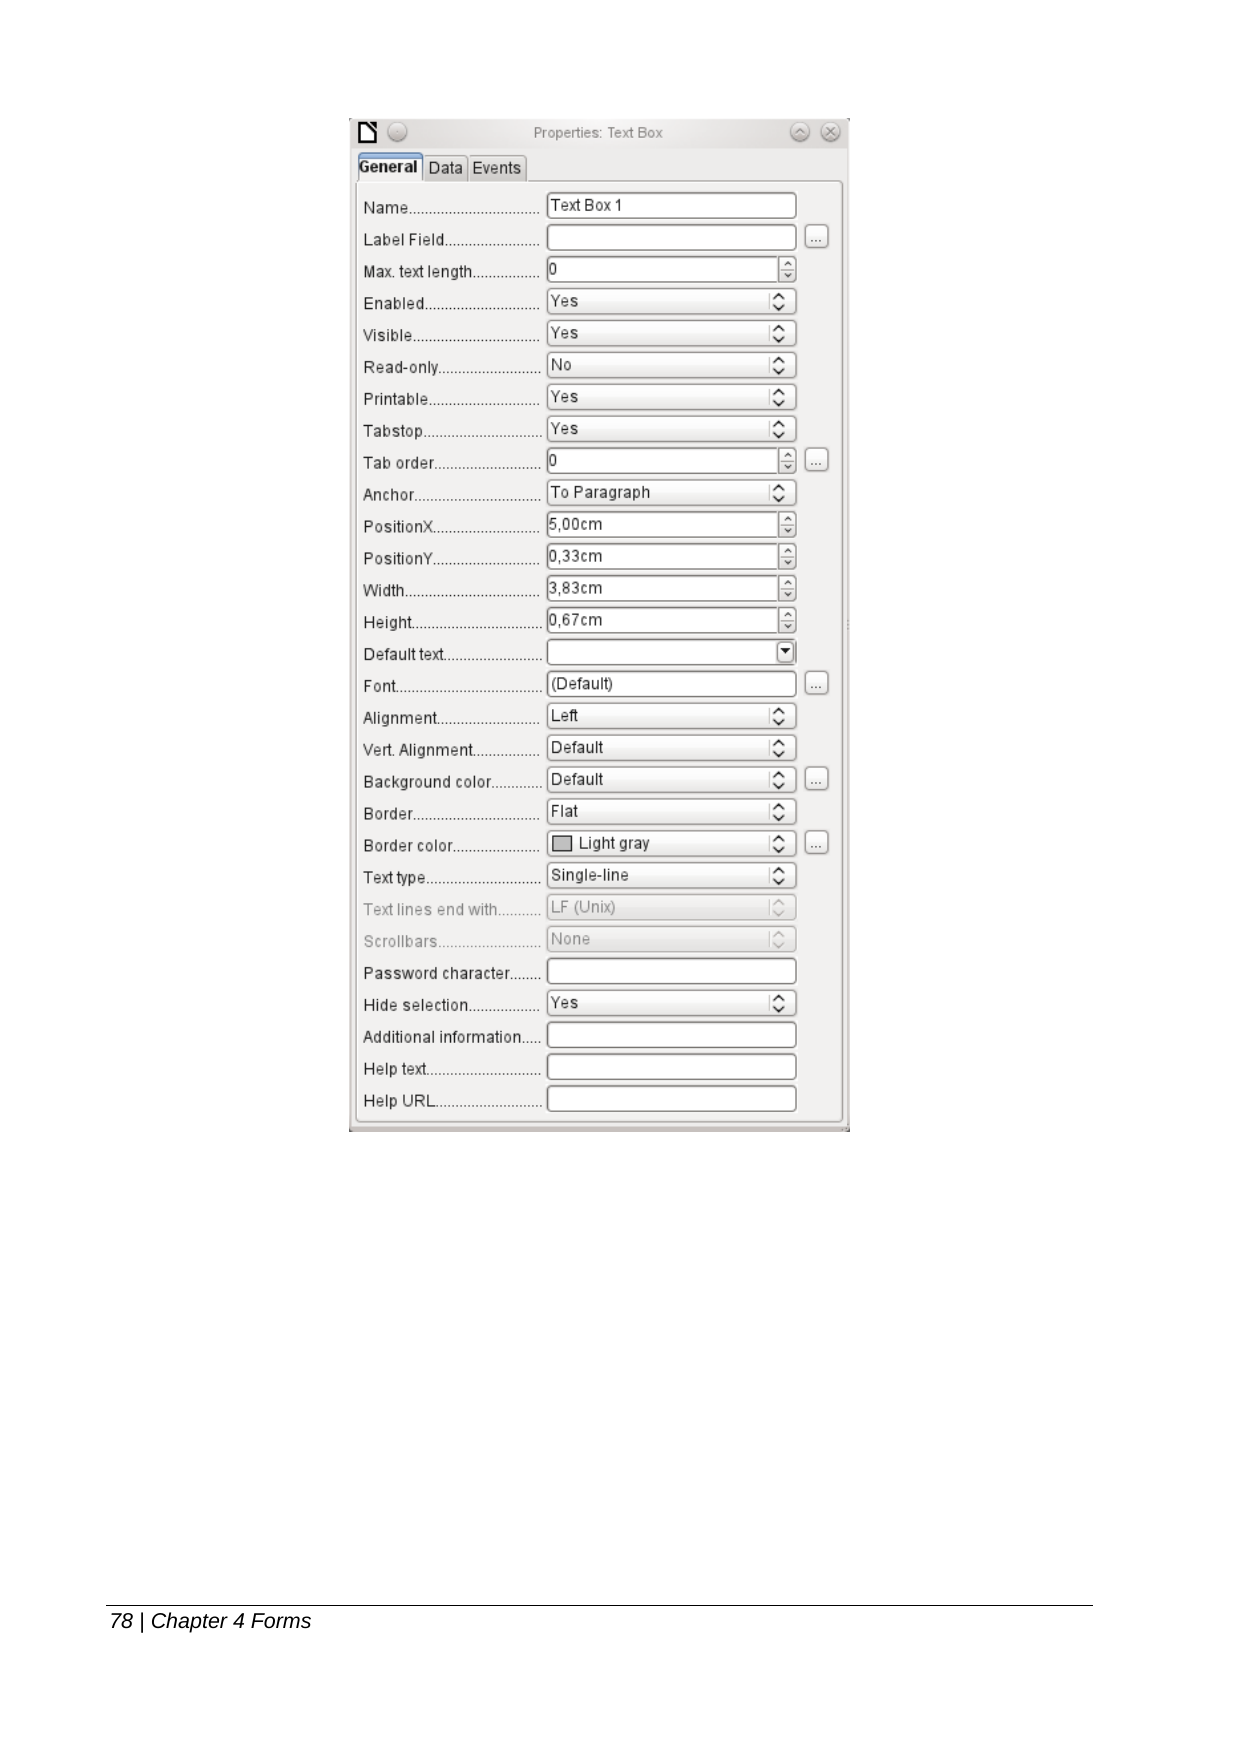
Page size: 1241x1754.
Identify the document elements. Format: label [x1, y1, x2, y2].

picture [349, 118, 850, 1132]
